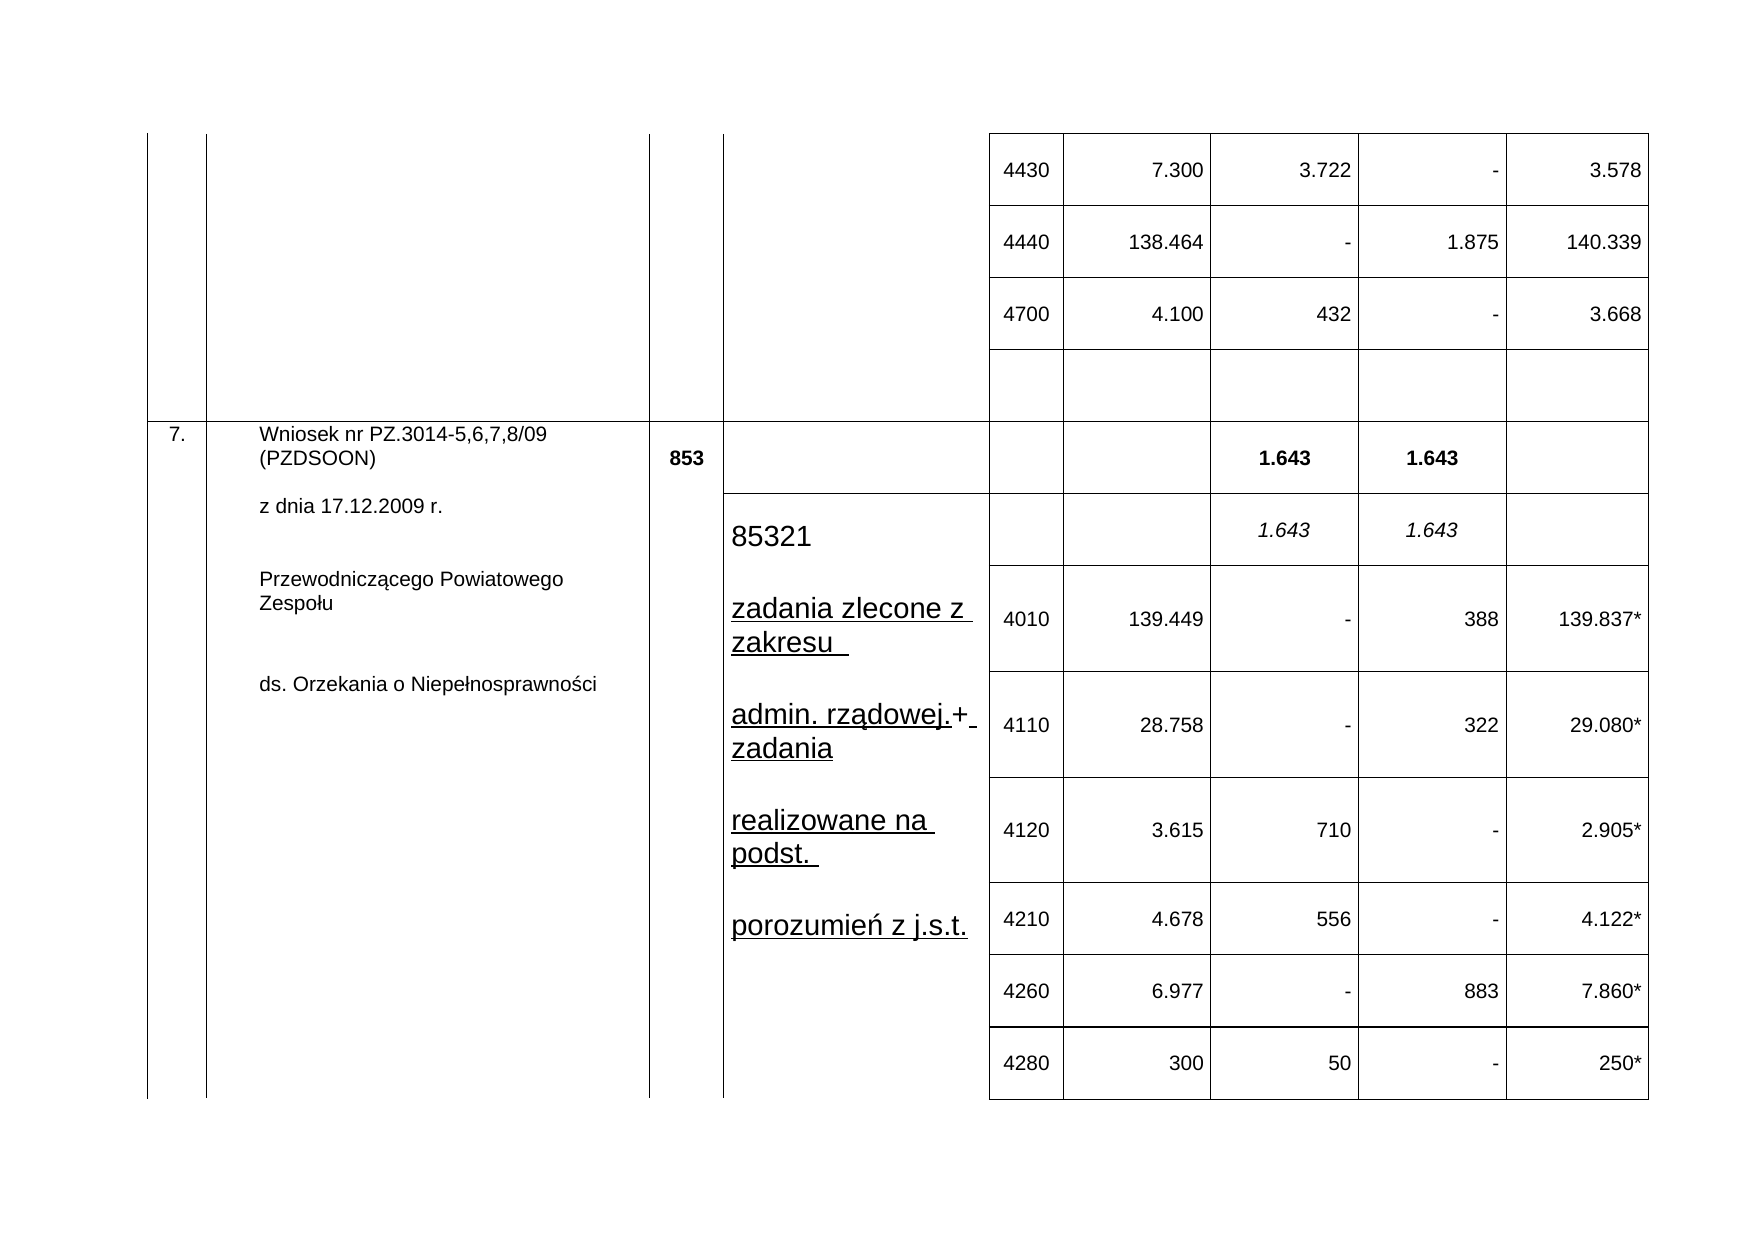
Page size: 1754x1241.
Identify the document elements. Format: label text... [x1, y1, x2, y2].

table_cell [148, 277, 206, 349]
table_cell 4700 [990, 278, 1063, 349]
table_cell - [1359, 134, 1506, 205]
table_cell 50 [1211, 1028, 1358, 1098]
table_cell 250* [1507, 1028, 1648, 1098]
table_cell 1.643 [1359, 494, 1506, 565]
table_cell [724, 422, 989, 493]
table_cell realizowane na podst. [724, 777, 989, 882]
table_cell [724, 954, 989, 1026]
table_cell [990, 494, 1063, 565]
table_cell [1211, 350, 1358, 421]
table_cell [1507, 422, 1648, 493]
table_cell [148, 565, 206, 671]
table_cell 140.339 [1507, 206, 1648, 277]
table_cell 4440 [990, 206, 1063, 277]
table_cell [148, 671, 206, 777]
table_cell 3.615 [1064, 778, 1210, 882]
table_cell 1.643 [1211, 422, 1358, 493]
table_cell [650, 1026, 723, 1098]
table_cell [148, 205, 206, 277]
table_cell 4010 [990, 566, 1063, 671]
table_cell [207, 1026, 649, 1098]
table_cell 4110 [990, 672, 1063, 777]
table_cell 388 [1359, 566, 1506, 671]
table_cell 853 [650, 422, 723, 493]
table_cell [1359, 350, 1506, 421]
table_cell Przewodniczącego Powiatowego Zespołu [207, 565, 649, 671]
table_cell 710 [1211, 778, 1358, 882]
table_cell [724, 349, 989, 421]
table_cell [650, 565, 723, 671]
table_cell 139.449 [1064, 566, 1210, 671]
table_cell [148, 777, 206, 882]
table_cell 4.122* [1507, 883, 1648, 954]
table_cell [1507, 350, 1648, 421]
table_cell - [1359, 883, 1506, 954]
table_cell [1064, 350, 1210, 421]
table_cell [148, 954, 206, 1026]
table_cell [724, 277, 989, 349]
table_cell 432 [1211, 278, 1358, 349]
table_cell [207, 205, 649, 277]
table_cell 3.668 [1507, 278, 1648, 349]
table_cell 7.300 [1064, 134, 1210, 205]
table_cell 6.977 [1064, 955, 1210, 1026]
table_cell ds. Orzekania o Niepełnosprawności [207, 671, 649, 777]
table_cell [1064, 494, 1210, 565]
table_cell 1.875 [1359, 206, 1506, 277]
table_cell [650, 277, 723, 349]
table_cell 883 [1359, 955, 1506, 1026]
table_cell - [1359, 1028, 1506, 1098]
table_cell - [1211, 672, 1358, 777]
table_cell 4430 [990, 134, 1063, 205]
table_cell [1507, 494, 1648, 565]
table_cell [207, 954, 649, 1026]
table_cell 1.643 [1211, 494, 1358, 565]
table_cell z dnia 17.12.2009 r. [207, 493, 649, 565]
table_cell [207, 349, 649, 421]
table_cell [148, 493, 206, 565]
table_cell 4120 [990, 778, 1063, 882]
table_cell 4210 [990, 883, 1063, 954]
table_cell [148, 349, 206, 421]
table_cell 85321 [724, 494, 989, 565]
table_cell 4260 [990, 955, 1063, 1026]
table_cell 556 [1211, 883, 1358, 954]
table_cell 7. [148, 422, 206, 493]
table_cell porozumień z j.s.t. [724, 882, 989, 954]
table_cell 28.758 [1064, 672, 1210, 777]
table_cell [650, 133, 723, 205]
table_cell [650, 349, 723, 421]
table_cell 7.860* [1507, 955, 1648, 1026]
table_cell [148, 882, 206, 954]
table_cell - [1359, 278, 1506, 349]
table_cell 1.643 [1359, 422, 1506, 493]
table_cell 322 [1359, 672, 1506, 777]
table_cell [148, 1026, 206, 1098]
table_cell [724, 1026, 989, 1098]
table_cell [650, 205, 723, 277]
table_cell [650, 882, 723, 954]
table_cell [990, 422, 1063, 493]
table_cell 138.464 [1064, 206, 1210, 277]
table_cell - [1211, 206, 1358, 277]
table_cell 4.100 [1064, 278, 1210, 349]
table_cell 4280 [990, 1028, 1063, 1098]
table_cell 300 [1064, 1028, 1210, 1098]
table_cell [650, 671, 723, 777]
table_cell 4.678 [1064, 883, 1210, 954]
table_cell [207, 777, 649, 882]
table_cell [207, 882, 649, 954]
table_cell - [1359, 778, 1506, 882]
table_cell Wniosek nr PZ.3014-5,6,7,8/09 (PZDSOON) [207, 422, 649, 493]
table_cell [148, 133, 206, 205]
table_cell - [1211, 955, 1358, 1026]
table_cell admin. rządowej.+ zadania [724, 671, 989, 777]
table_cell [207, 277, 649, 349]
table_cell [207, 133, 649, 205]
table_cell 139.837* [1507, 566, 1648, 671]
table_cell zadania zlecone z zakresu [724, 565, 989, 671]
table_cell 29.080* [1507, 672, 1648, 777]
table_cell [650, 493, 723, 565]
table_cell [1064, 422, 1210, 493]
table_cell [724, 205, 989, 277]
table_cell 3.578 [1507, 134, 1648, 205]
table_cell 3.722 [1211, 134, 1358, 205]
table_cell 2.905* [1507, 778, 1648, 882]
table_cell [650, 777, 723, 882]
table_cell [724, 133, 989, 205]
table_cell [990, 350, 1063, 421]
table_cell - [1211, 566, 1358, 671]
table_cell [650, 954, 723, 1026]
